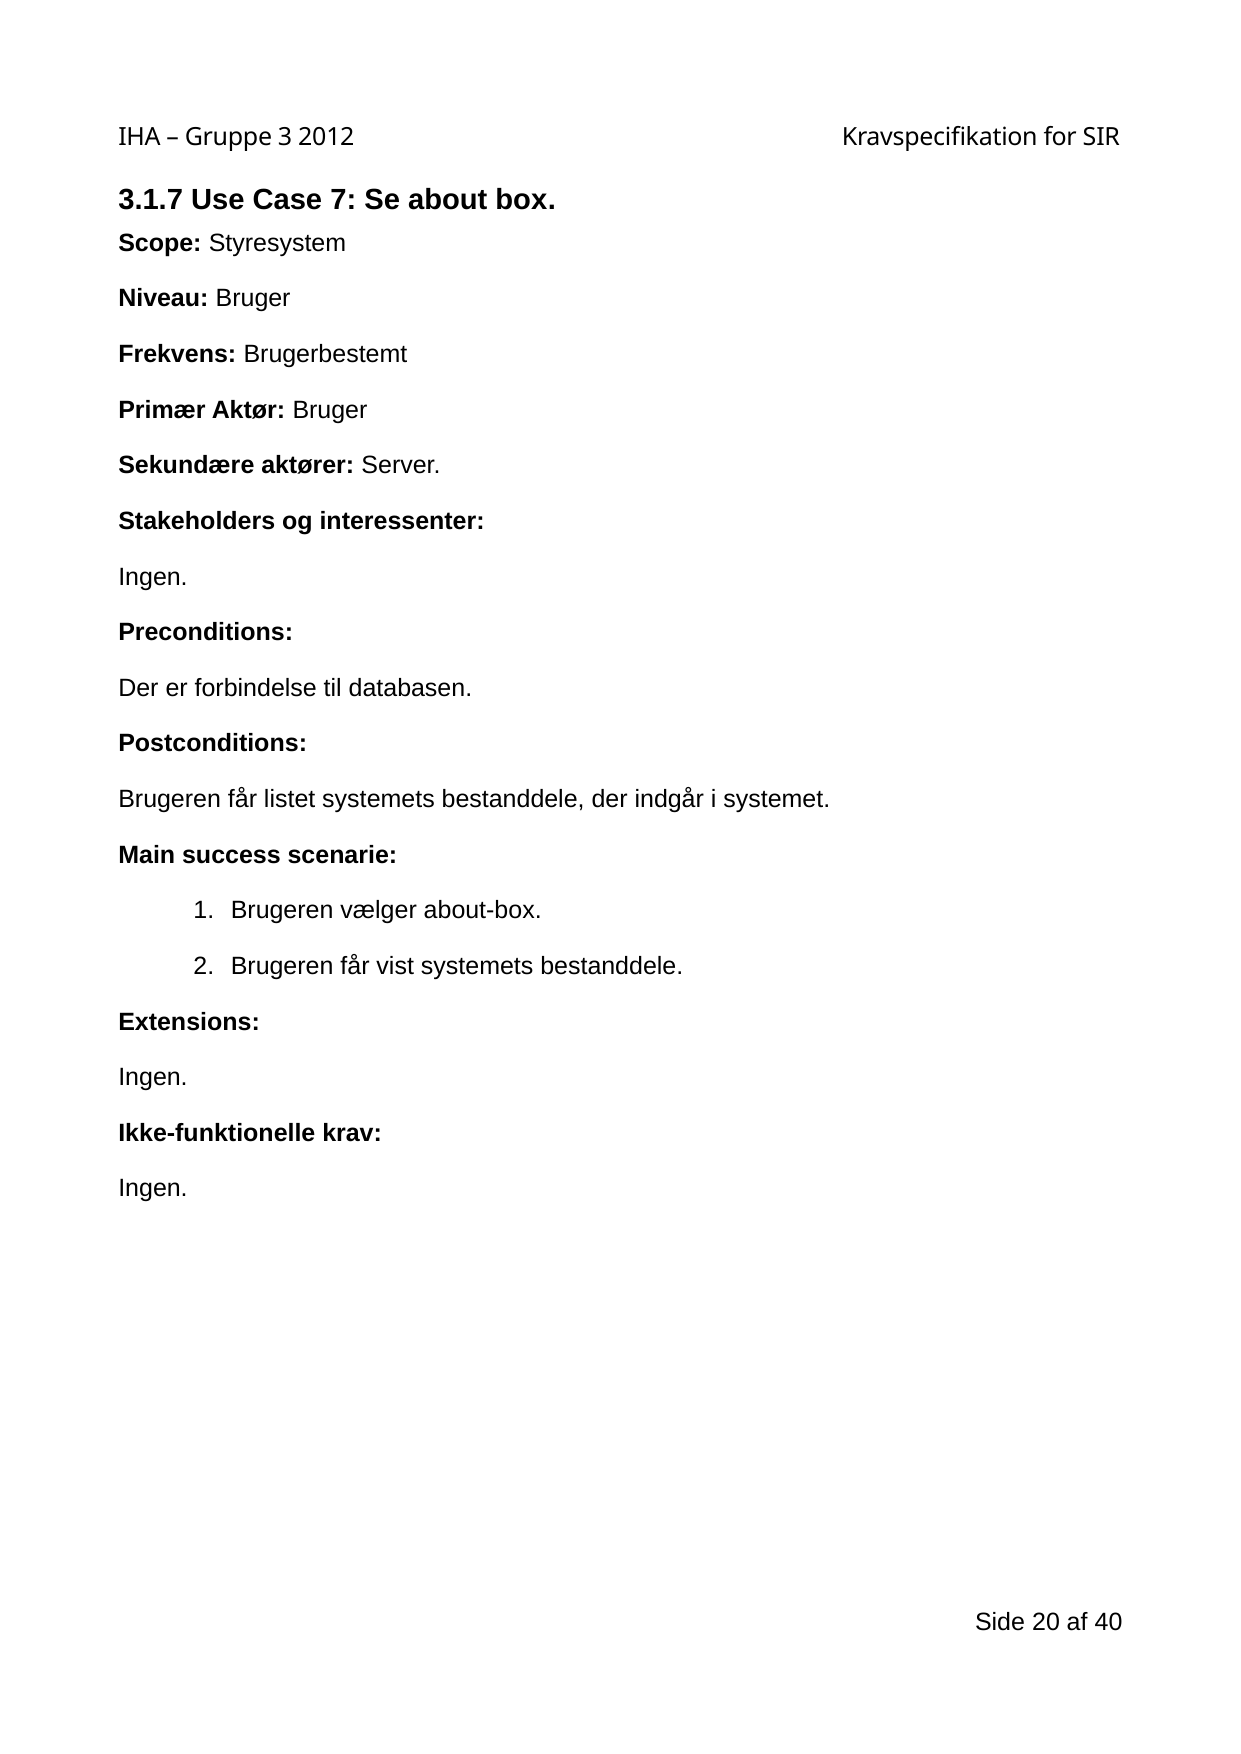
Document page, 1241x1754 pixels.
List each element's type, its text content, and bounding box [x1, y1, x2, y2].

text Postconditions: [118, 728, 1122, 757]
text Scope: Styresystem [118, 228, 1122, 256]
text Preconditions: [118, 617, 1122, 646]
text Ingen. [118, 1173, 1122, 1202]
text Stakeholders og interessenter: [118, 506, 1122, 534]
text Main success scenarie: [118, 839, 1122, 868]
text Der er forbindelse til databasen. [118, 673, 1122, 701]
text Primær Aktør: Bruger [118, 394, 1122, 423]
text Sekundære aktører: Server. [118, 450, 1122, 479]
text Brugeren får listet systemets bestanddele, der indgår i systemet. [118, 784, 1122, 813]
list Brugeren vælger about-box. [193, 895, 1122, 924]
subtitle 3.1.7 Use Case 7: Se about box. [118, 182, 1122, 215]
text Extensions: [118, 1006, 1122, 1035]
list Brugeren får vist systemets bestanddele. [193, 951, 1122, 979]
text Frekvens: Brugerbestemt [118, 339, 1122, 368]
text Niveau: Bruger [118, 283, 1122, 312]
text Ingen. [118, 1062, 1122, 1091]
text Ingen. [118, 561, 1122, 590]
text Ikke-funktionelle krav: [118, 1118, 1122, 1146]
